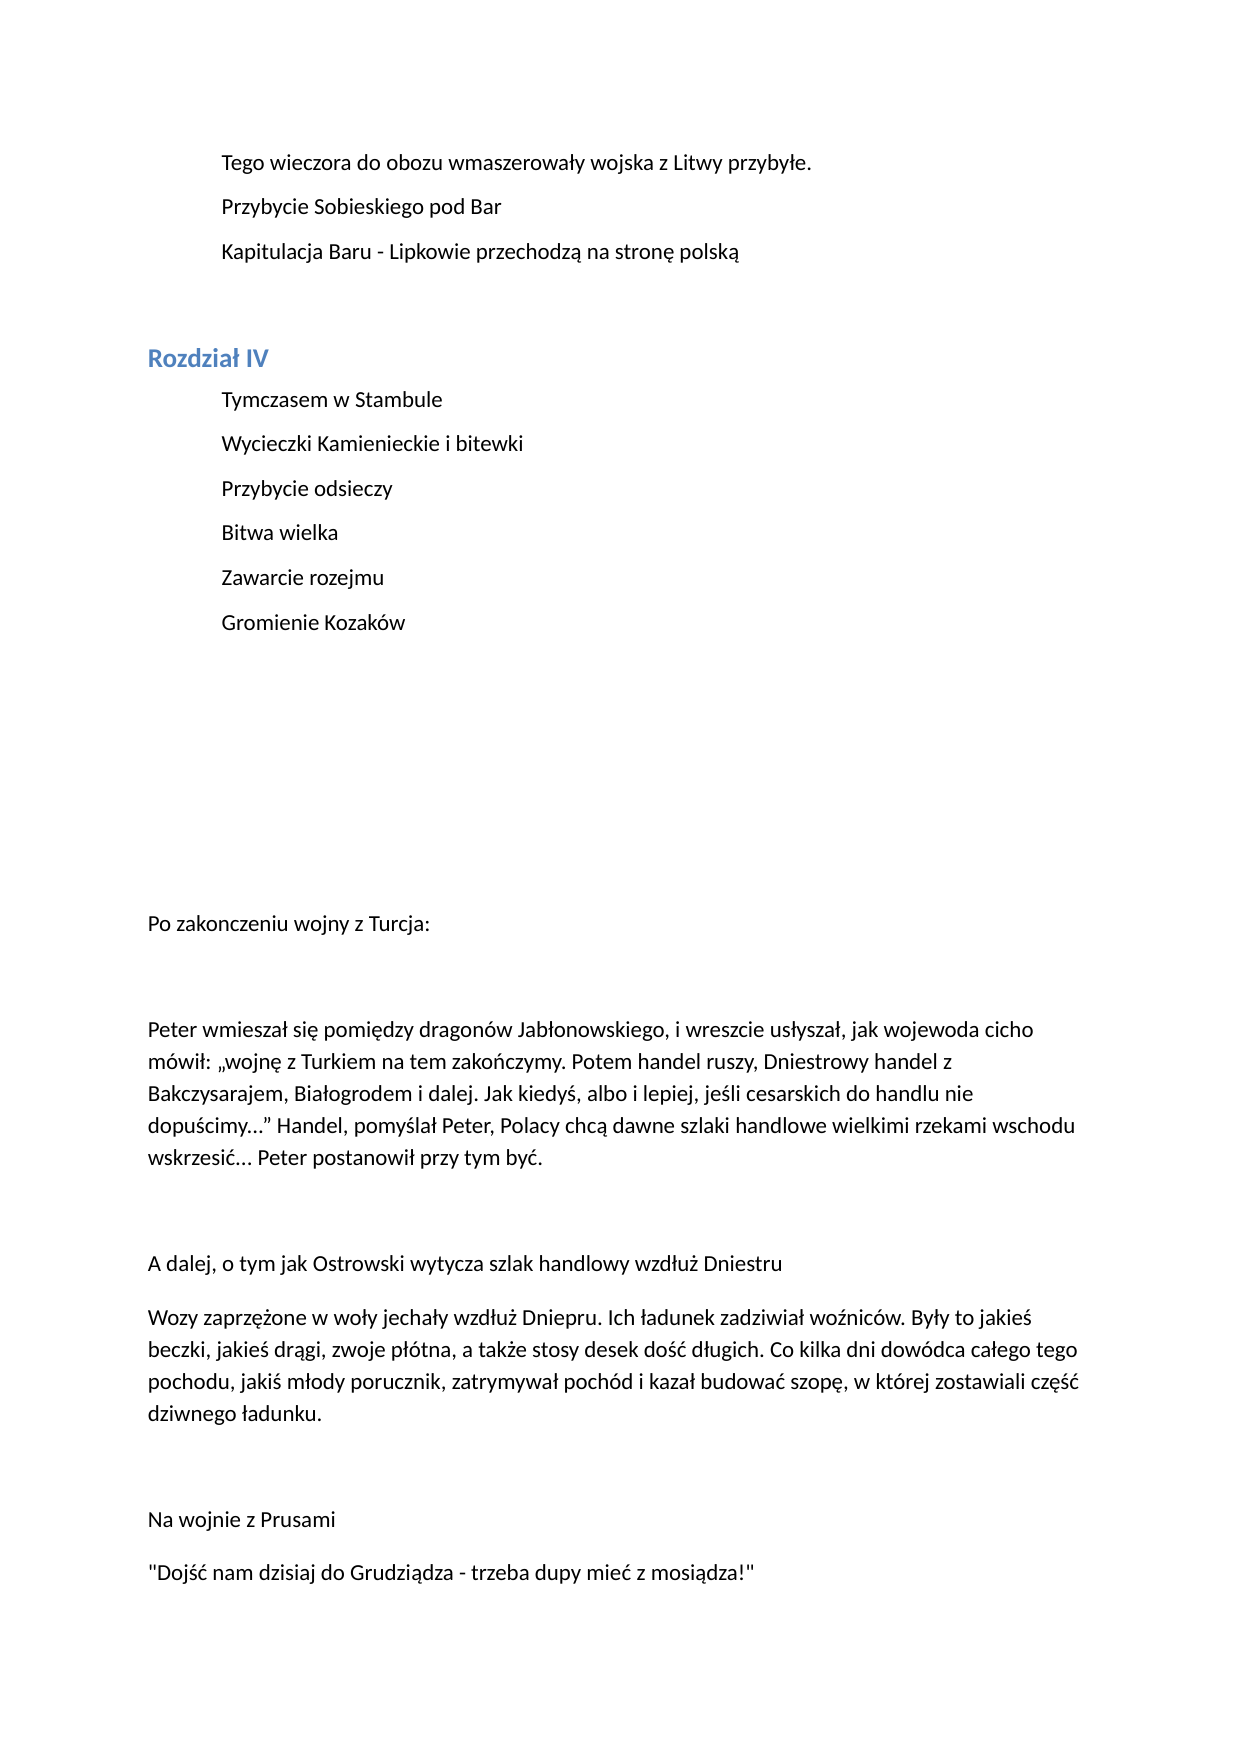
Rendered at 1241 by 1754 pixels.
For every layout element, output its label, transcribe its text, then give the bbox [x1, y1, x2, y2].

subtitle Rozdział IV [148, 341, 1093, 374]
text "Dojść nam dzisiaj do Grudziądza - trzeba dupy mieć z mosiądza!" [148, 1558, 1093, 1586]
text Tymczasem w Stambule [148, 385, 1093, 413]
text Gromienie Kozaków [148, 608, 1093, 636]
text Tego wieczora do obozu wmaszerowały wojska z Litwy przybyłe. [148, 148, 1093, 176]
text Przybycie Sobieskiego pod Bar [148, 192, 1093, 220]
text Na wojnie z Prusami [148, 1505, 1093, 1533]
text Przybycie odsieczy [148, 474, 1093, 502]
text Wozy zaprzężone w woły jechały wzdłuż Dniepru. Ich ładunek zadziwiał woźniców. Były to jakieś beczki, jakieś drągi, zwoje płótna, a także stosy desek dość długich. Co kilka dni dowódca całego tego pochodu, jakiś młody porucznik, zatrymywał pochód i kazał budować szopę, w której zostawiali część dziwnego ładunku. [148, 1303, 1093, 1427]
text Po zakonczeniu wojny z Turcja: [148, 909, 1093, 937]
text Wycieczki Kamienieckie i bitewki [148, 429, 1093, 457]
text Peter wmieszał się pomiędzy dragonów Jabłonowskiego, i wreszcie usłyszał, jak wojewoda cicho mówił: „wojnę z Turkiem na tem zakończymy. Potem handel ruszy, Dniestrowy handel z Bakczysarajem, Białogrodem i dalej. Jak kiedyś, albo i lepiej, jeśli cesarskich do handlu nie dopuścimy...” Handel, pomyślał Peter, Polacy chcą dawne szlaki handlowe wielkimi rzekami wschodu wskrzesić... Peter postanowił przy tym być. [148, 1015, 1093, 1172]
text A dalej, o tym jak Ostrowski wytycza szlak handlowy wzdłuż Dniestru [148, 1249, 1093, 1278]
text Kapitulacja Baru - Lipkowie przechodzą na stronę polską [148, 237, 1093, 265]
text Zawarcie rozejmu [148, 563, 1093, 591]
text Bitwa wielka [148, 518, 1093, 546]
